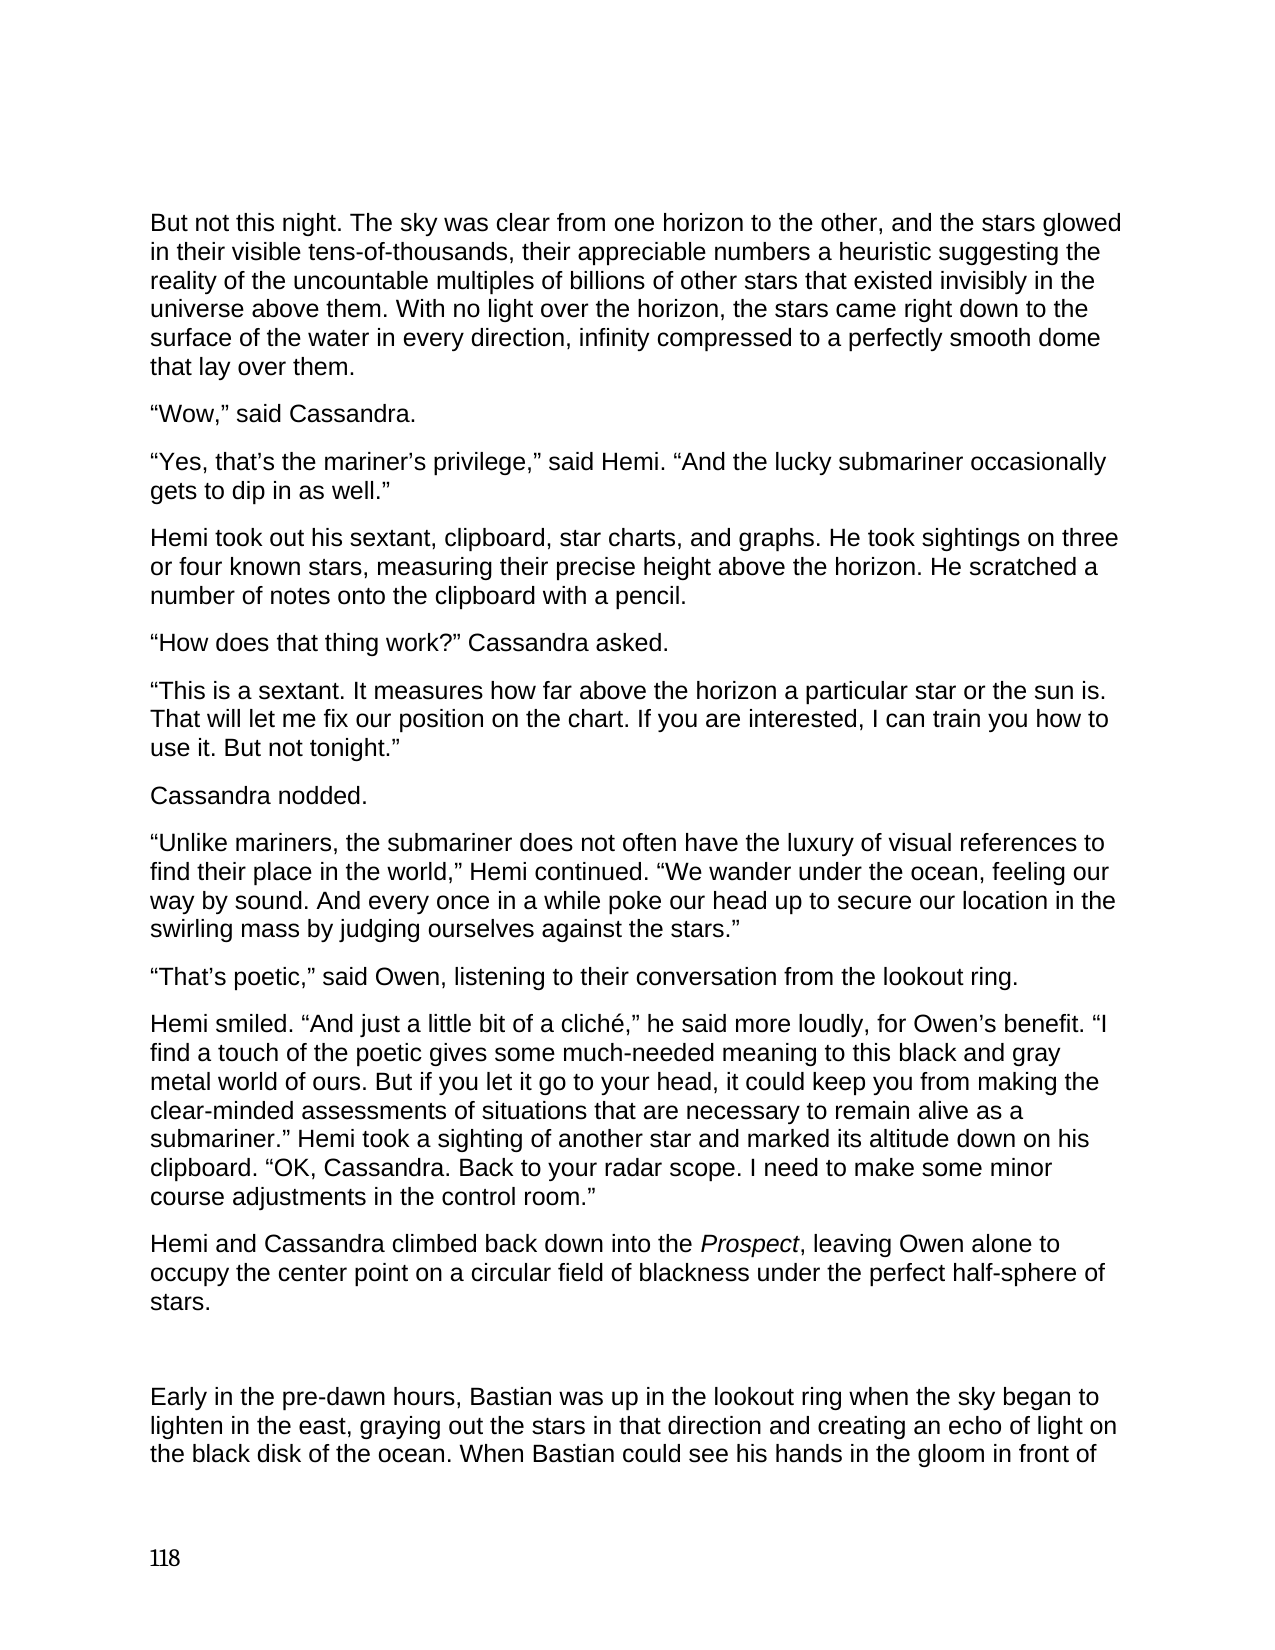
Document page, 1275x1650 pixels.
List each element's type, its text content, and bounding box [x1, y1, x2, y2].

text Early in the pre-dawn hours, Bastian was up in the lookout ring when the sky began to lighten in the east, graying out the stars in that direction and creating an echo of light on the black disk of the ocean. When Bastian could see his hands in the gloom in front of [150, 1382, 1125, 1468]
text “Wow,” said Cassandra. [150, 399, 1125, 428]
text “That’s poetic,” said Owen, listening to their conversation from the lookout ring. [150, 962, 1125, 991]
text Hemi and Cassandra climbed back down into the Prospect, leaving Owen alone to occupy the center point on a circular field of blackness under the perfect half-sphere of stars. [150, 1229, 1125, 1316]
text Cassandra nodded. [150, 781, 1125, 809]
text Hemi took out his sextant, clipboard, star charts, and graphs. He took sightings on three or four known stars, measuring their precise height above the horizon. He scratched a number of notes onto the clipboard with a pencil. [150, 523, 1125, 609]
text “Yes, that’s the mariner’s privilege,” said Hemi. “And the lucky submariner occasionally gets to dip in as well.” [150, 447, 1125, 504]
text Hemi smiled. “And just a little bit of a cliché,” he said more loudly, for Owen’s benefit. “I find a touch of the poetic gives some much-needed meaning to this black and gray metal world of ours. But if you let it go to your head, it could keep you from making the clear-minded assessments of situations that are necessary to remain alive as a submariner.” Hemi took a sighting of another star and marked its altitude down on his clipboard. “OK, Cassandra. Back to your radar scope. I need to make some minor course adjustments in the control room.” [150, 1009, 1125, 1211]
text “How does that thing work?” Cassandra asked. [150, 628, 1125, 657]
text “This is a sextant. It measures how far above the horizon a particular star or the sun is. That will let me fix our position on the chart. If you are interested, I can train you how to use it. But not tonight.” [150, 676, 1125, 762]
text “Unlike mariners, the submariner does not often have the luxury of visual references to find their place in the world,” Hemi continued. “We wander under the ocean, feeling our way by sound. And every once in a while poke our head up to secure our location in the swirling mass by judging ourselves against the stars.” [150, 828, 1125, 943]
text But not this night. The sky was clear from one horizon to the other, and the stars glowed in their visible tens-of-thousands, their appreciable numbers a heuristic suggesting the reality of the uncountable multiples of billions of other stars that existed invisibly in the universe above them. With no light over the horizon, the stars came right down to the surface of the water in every direction, infinity compressed to a perfectly smooth dome that lay over them. [150, 208, 1125, 381]
